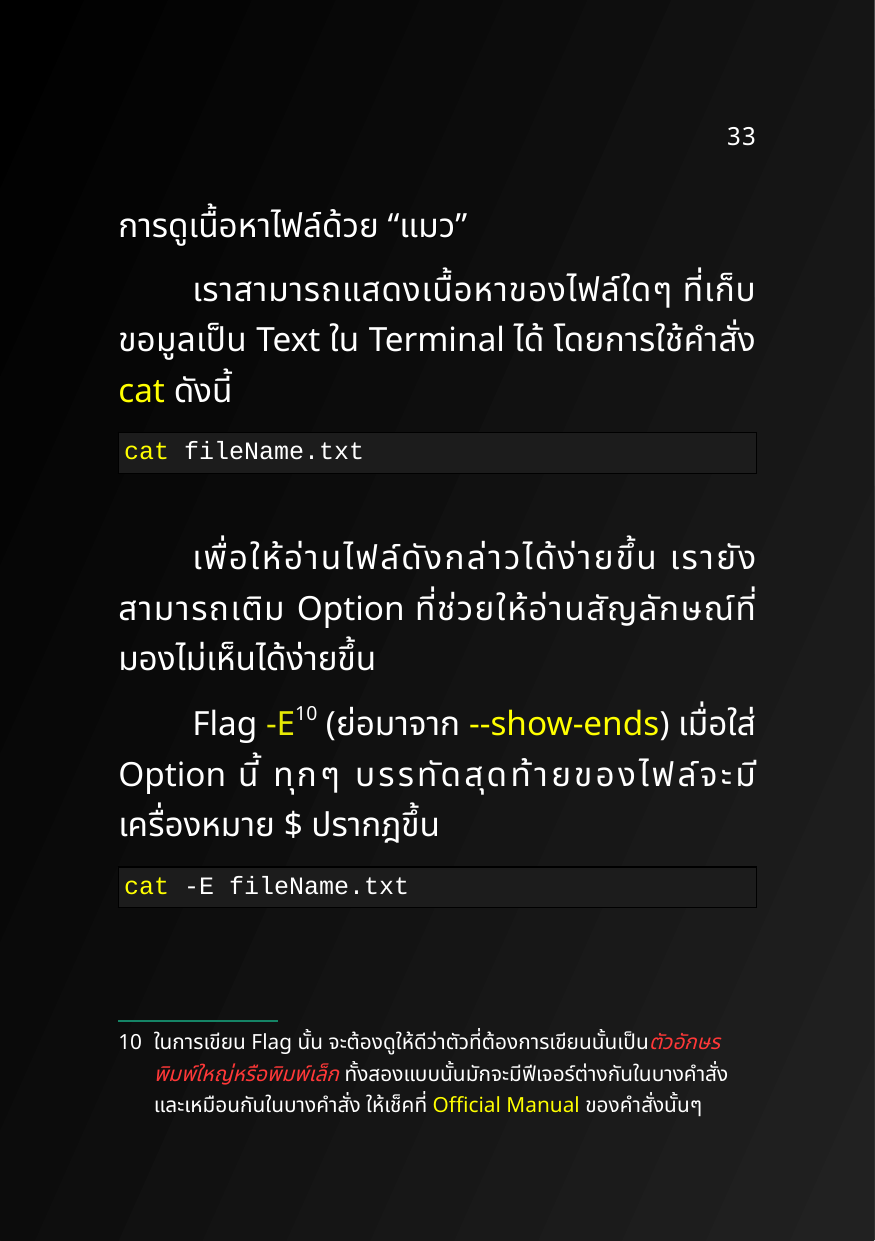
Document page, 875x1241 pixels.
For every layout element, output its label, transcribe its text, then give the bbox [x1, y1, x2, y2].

text เพื่อให้อ่านไฟล์ดังกล่าวได้ง่ายขึ้น เรายังสามารถเติม Option ที่ช่วยให้อ่านสัญลักษณ์ที่มองไม่เห็นได้ง่ายขึ้น [118, 534, 756, 685]
text ในการเขียน Flag นั้น จะต้องดูให้ดีว่าตัวที่ต้องการเขียนนั้นเป็นตัวอักษรพิมพ์ใหญ่หรือพิมพ์เล็ก ทั้งสองแบบนั้นมักจะมีฟีเจอร์ต่างกันในบางคำสั่ง และเหมือนกันในบางคำสั่ง ให้เช็คที่ Official Manual ของคำสั่งนั้นๆ [118, 1027, 756, 1122]
text เราสามารถแสดงเนื้อหาของไฟล์ใดๆ ที่เก็บขอมูลเป็น Text ใน Terminal ได้ โดยการใช้คำสั่ง cat ดังนี้ [118, 265, 756, 417]
table_header cat fileName.txt [119, 433, 756, 473]
text Flag -E (ย่อมาจาก --show-ends) เมื่อใส่ Option นี้ ทุกๆ บรรทัดสุดท้ายของไฟล์จะมีเครื่องหมาย $ ปรากฎขึ้น [118, 700, 756, 852]
table_header cat -E fileName.txt [119, 868, 756, 907]
